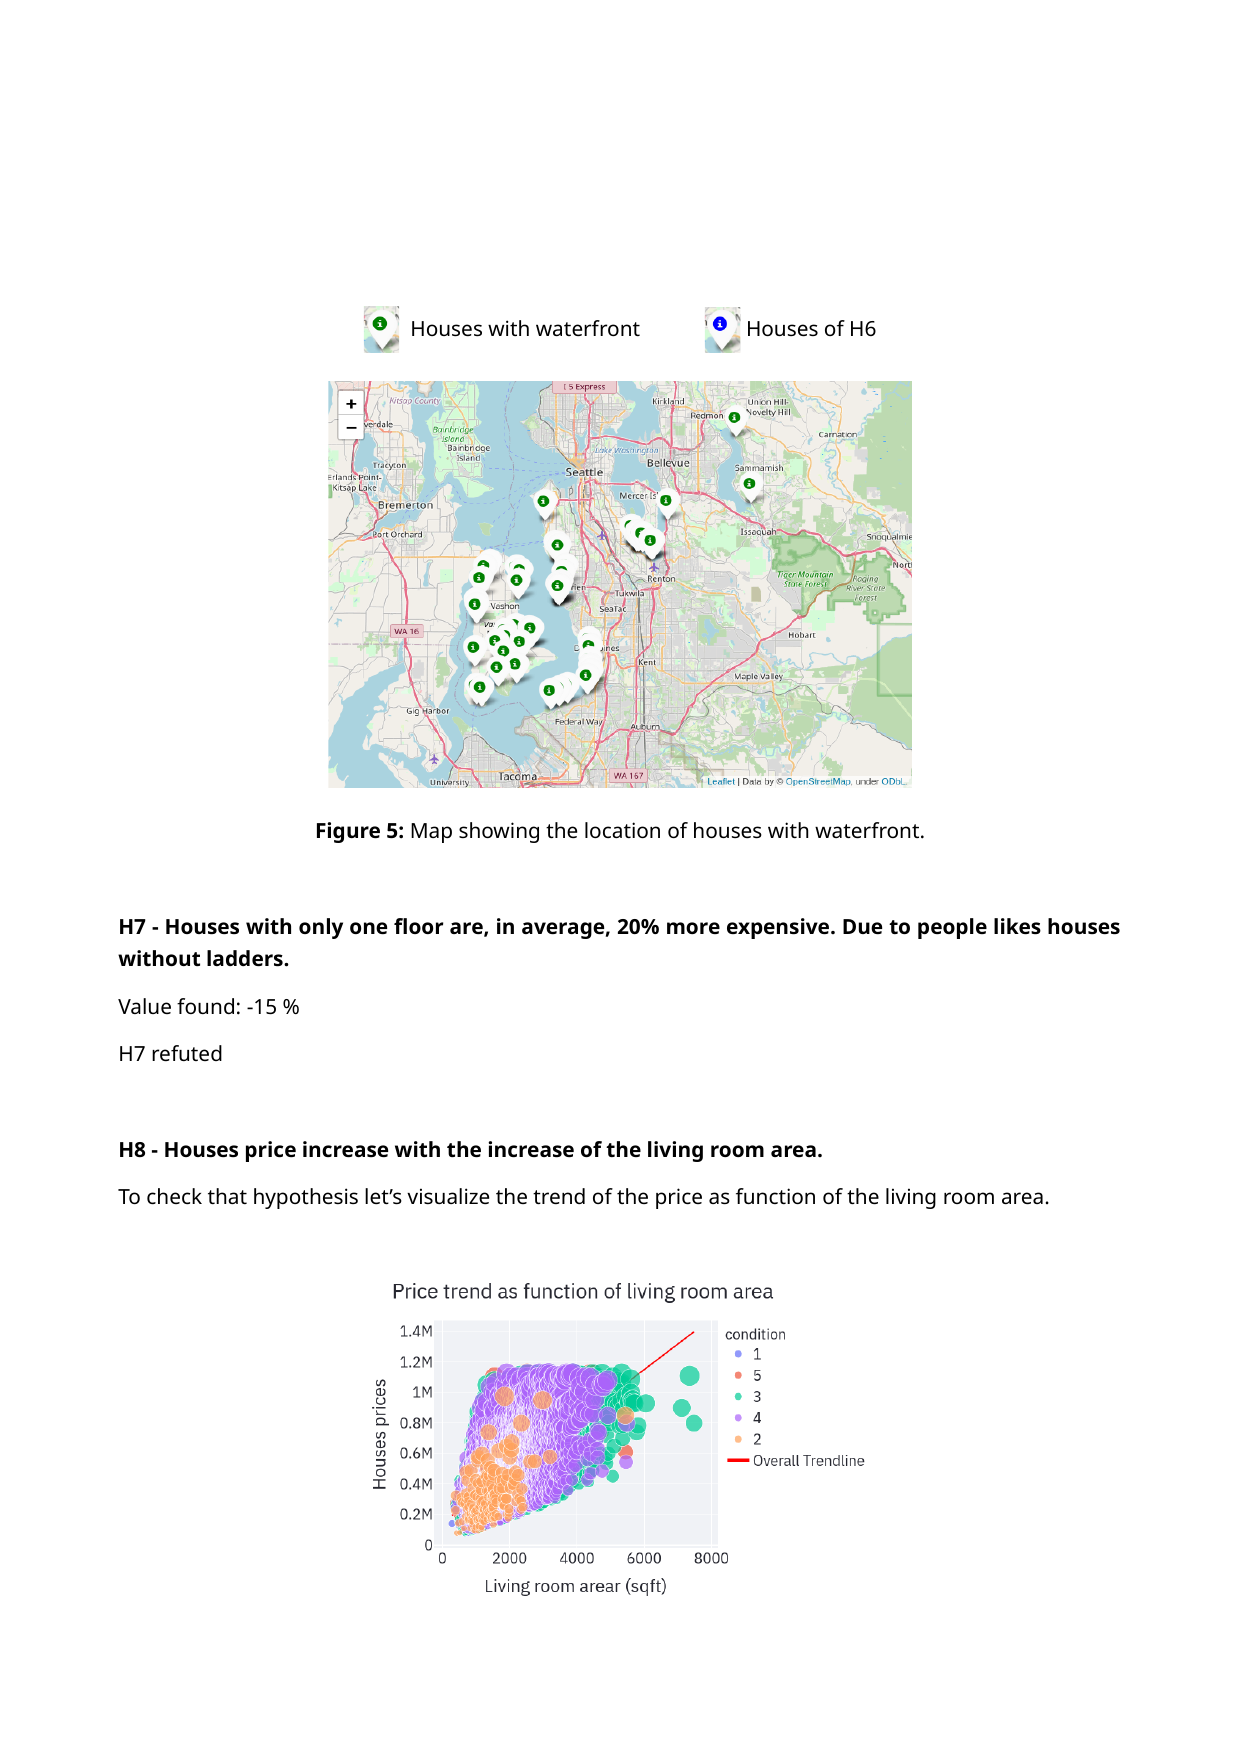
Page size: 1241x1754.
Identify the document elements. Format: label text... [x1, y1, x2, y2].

text H7 refuted [118, 1039, 1122, 1067]
text H7 - Houses with only one floor are, in average, 20% more expensive. Due to people likes houses without ladders. [118, 912, 1122, 973]
text To check that hypothesis let’s visualize the trend of the price as function of the living room area. [118, 1182, 1122, 1211]
table_header Houses with waterfront Houses of H6 [257, 307, 983, 381]
picture [328, 381, 912, 788]
picture [704, 307, 741, 353]
text Figure 5: Map showing the location of houses with waterfront. [118, 816, 1122, 844]
text H8 - Houses price increase with the increase of the living room area. [118, 1135, 1122, 1163]
text Value found: -15 % [118, 992, 1122, 1020]
picture [363, 306, 400, 353]
picture [366, 1276, 874, 1611]
table_cell [257, 381, 983, 816]
